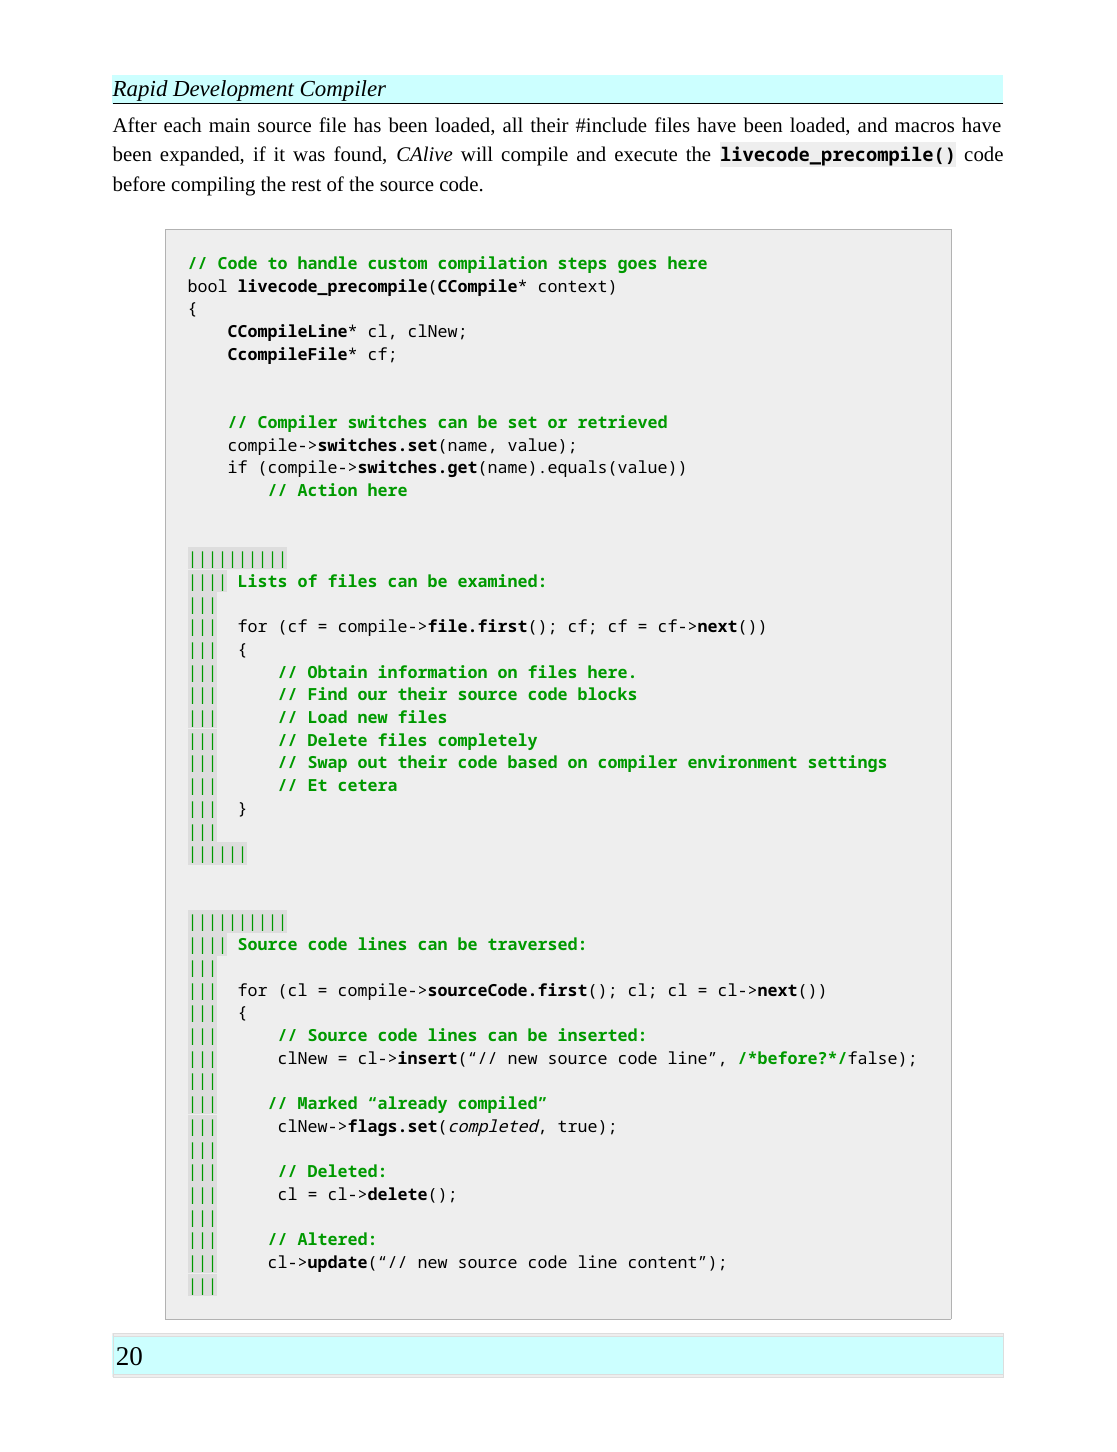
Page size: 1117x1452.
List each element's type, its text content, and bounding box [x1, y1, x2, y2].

text // Code to handle custom compilation steps goes here bool livecode_precompile(CCompile* context) { CCompileLine* cl, clNew; CcompileFile* cf; // Compiler switches can be set or retrieved compile->switches.set(name, value); if (compile->switches.get(name).equals(value)) // Action here |||||||||| |||| Lists of files can be examined: ||| ||| for (cf = compile->file.first(); cf; cf = cf->next()) ||| { ||| // Obtain information on files here. ||| // Find our their source code blocks ||| // Load new files ||| // Delete files completely ||| // Swap out their code based on compiler environment settings ||| // Et cetera ||| } ||| |||||| |||||||||| |||| Source code lines can be traversed: ||| ||| for (cl = compile->sourceCode.first(); cl; cl = cl->next()) ||| { ||| // Source code lines can be inserted: ||| clNew = cl->insert(“// new source code line”, /*before?*/false); ||| ||| // Marked “already compiled” ||| clNew->flags.set(completed, true); ||| ||| // Deleted: ||| cl = cl->delete(); ||| ||| // Altered: ||| cl->update(“// new source code line content”); ||| [166, 230, 951, 1319]
text After each main source file has been loaded, all their #include files have been loaded, and macros have been expanded, if it was found, CAlive will compile and execute the livecode_precompile() code before compiling the rest of the source code. [112, 112, 1003, 196]
